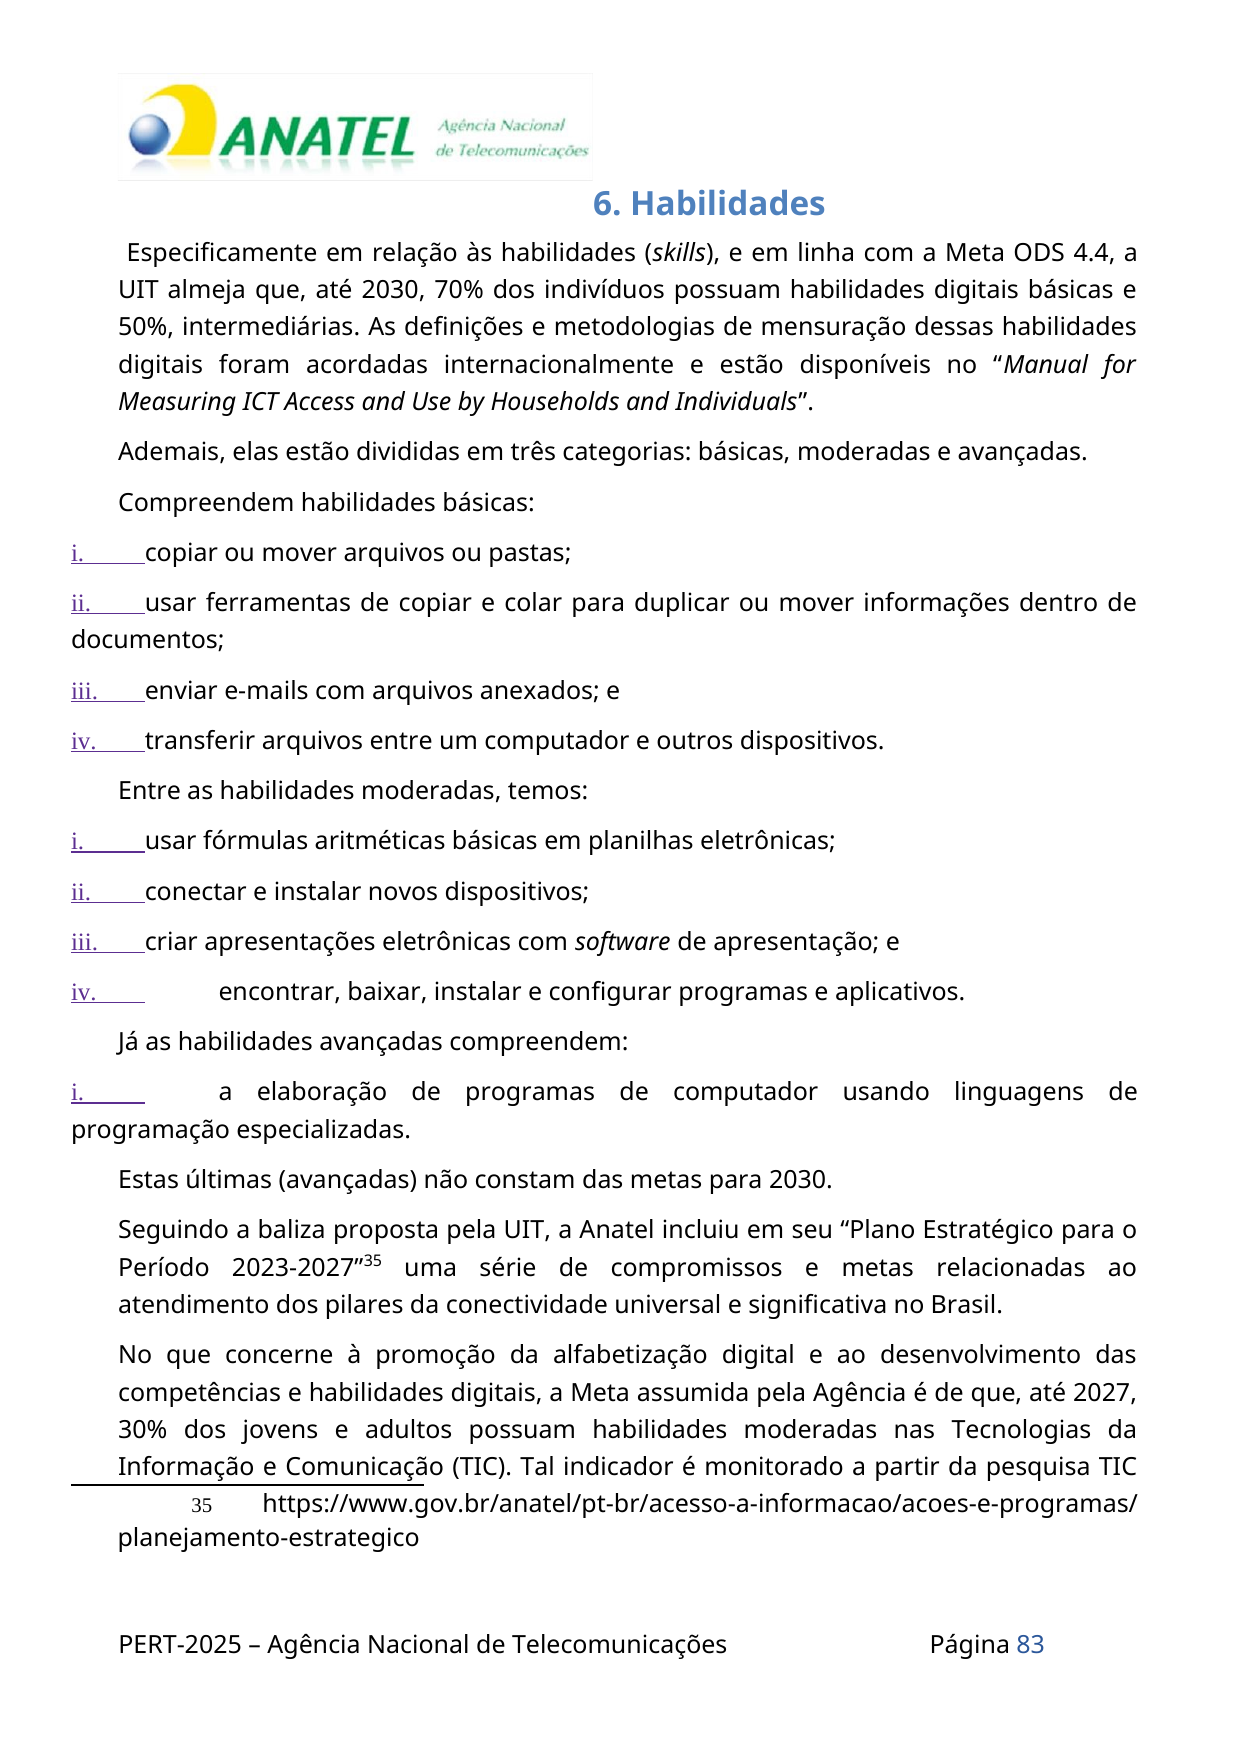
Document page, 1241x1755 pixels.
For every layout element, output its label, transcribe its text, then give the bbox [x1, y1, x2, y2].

text Ademais, elas estão divididas em três categorias: básicas, moderadas e avançadas. [118, 434, 1138, 468]
list encontrar, baixar, instalar e configurar programas e aplicativos. [71, 973, 1138, 1008]
text No que concerne à promoção da alfabetização digital e ao desenvolvimento das competências e habilidades digitais, a Meta assumida pela Agência é de que, até 2027, 30% dos jovens e adultos possuam habilidades moderadas nas Tecnologias da Informação e Comunicação (TIC). Tal indicador é monitorado a partir da pesquisa TIC [118, 1337, 1138, 1483]
list enviar e-mails com arquivos anexados; e [71, 672, 1138, 706]
list conectar e instalar novos dispositivos; [71, 873, 1138, 907]
list transferir arquivos entre um computador e outros dispositivos. [71, 722, 1138, 757]
text Entre as habilidades moderadas, temos: [118, 773, 1138, 807]
text Compreendem habilidades básicas: [118, 484, 1138, 518]
text https://www.gov.br/anatel/pt-br/acesso-a-informacao/acoes-e-programas/planejamento-estrategico [117, 1486, 1139, 1554]
list copiar ou mover arquivos ou pastas; [71, 534, 1138, 568]
list a elaboração de programas de computador usando linguagens de programação especializadas. [71, 1074, 1138, 1145]
text Seguindo a baliza proposta pela UIT, a Anatel incluiu em seu “Plano Estratégico para o Período 2023-2027” uma série de compromissos e metas relacionadas ao atendimento dos pilares da conectividade universal e significativa no Brasil. [118, 1212, 1138, 1321]
text Especificamente em relação às habilidades (skills), e em linha com a Meta ODS 4.4, a UIT almeja que, até 2030, 70% dos indivíduos possuam habilidades digitais básicas e 50%, intermediárias. As definições e metodologias de mensuração dessas habilidades digitais foram acordadas internacionalmente e estão disponíveis no “Manual for Measuring ICT Access and Use by Households and Individuals”. [118, 234, 1138, 418]
list usar ferramentas de copiar e colar para duplicar ou mover informações dentro de documentos; [71, 585, 1138, 656]
list usar fórmulas aritméticas básicas em planilhas eletrônicas; [71, 823, 1138, 857]
text Já as habilidades avançadas compreendem: [118, 1024, 1138, 1058]
subtitle 6. Habilidades [117, 180, 1139, 225]
text Estas últimas (avançadas) não constam das metas para 2030. [118, 1162, 1138, 1196]
list criar apresentações eletrônicas com software de apresentação; e [71, 923, 1138, 957]
